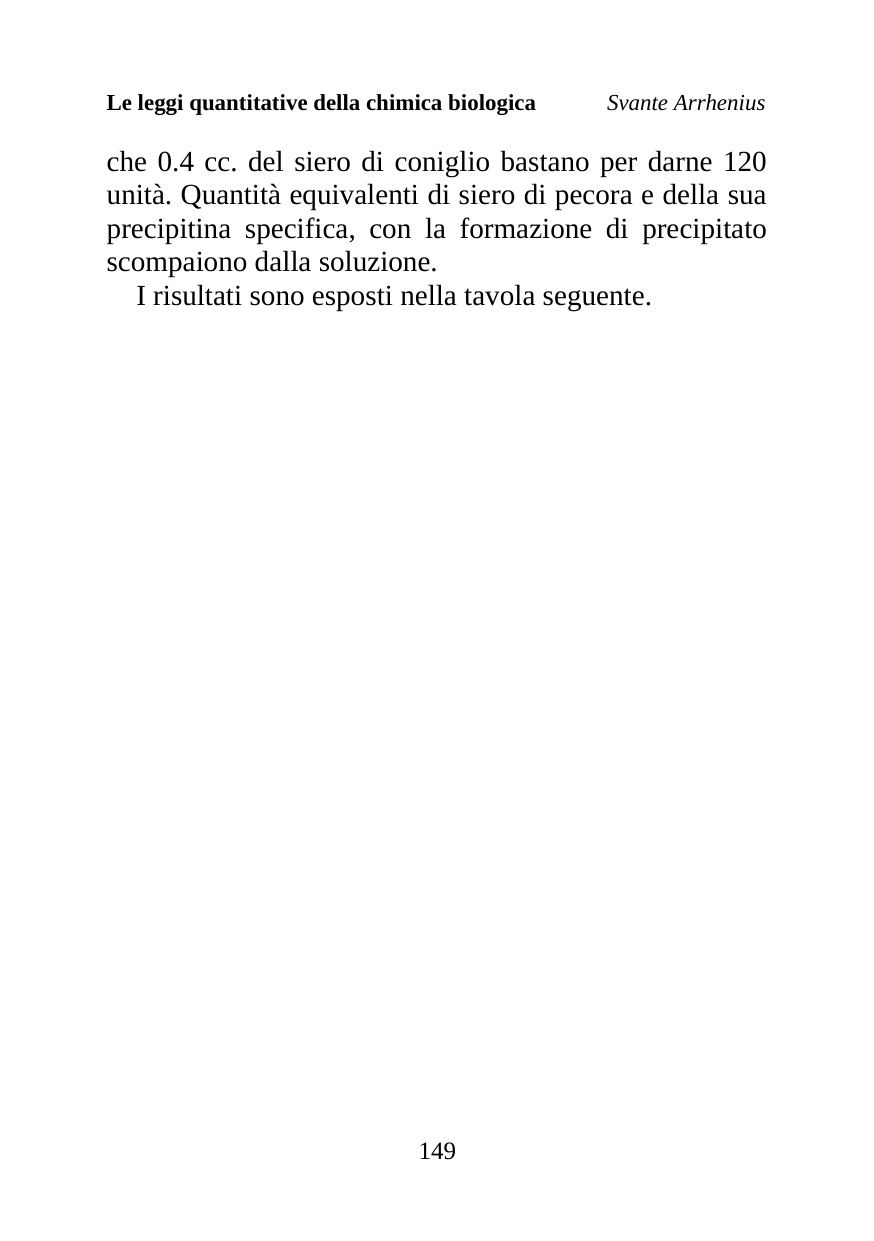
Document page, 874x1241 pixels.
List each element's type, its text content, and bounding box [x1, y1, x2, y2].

text che 0.4 cc. del siero di coniglio bastano per darne 120 unità. Quantità equivalenti di siero di pecora e della sua precipitina specifica, con la formazione di precipitato scompaiono dalla soluzione. [106, 144, 768, 278]
text I risultati sono esposti nella tavola seguente. [106, 278, 768, 311]
